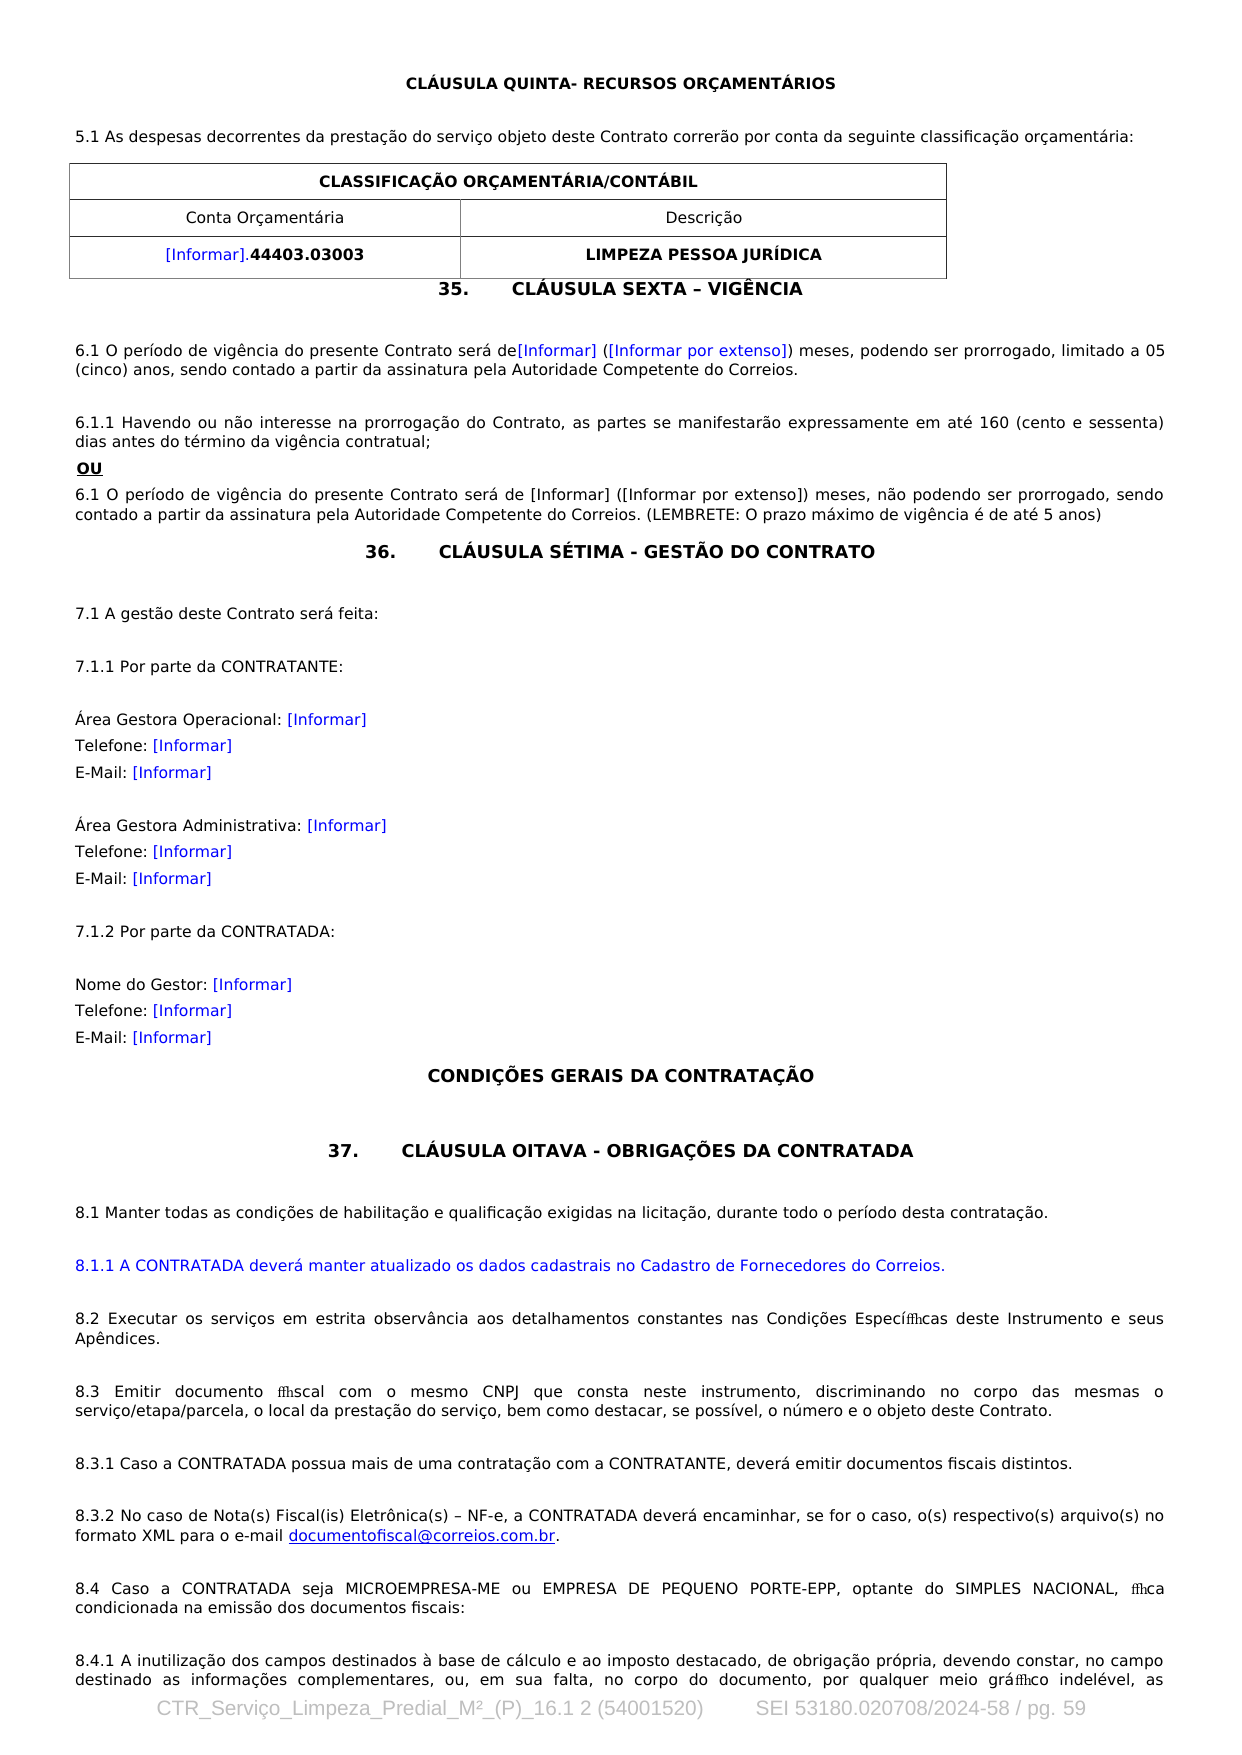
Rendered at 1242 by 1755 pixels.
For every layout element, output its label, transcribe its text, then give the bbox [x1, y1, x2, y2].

text 7.1.2 Por parte da CONTRATADA: [75, 923, 1166, 941]
subtitle CLÁUSULA SEXTA – VIGÊNCIA [75, 278, 1165, 299]
table_header CLASSIFICAÇÃO ORÇAMENTÁRIA/CONTÁBIL [70, 164, 946, 199]
text Nome do Gestor: [Informar] [75, 976, 1166, 994]
text 8.3.1 Caso a CONTRATADA possua mais de uma contratação com a CONTRATANTE, deverá emitir documentos fiscais distintos. [75, 1455, 1166, 1473]
table_cell LIMPEZA PESSOA JURÍDICA [461, 237, 946, 277]
text Área Gestora Administrativa: [Informar] [75, 817, 1166, 835]
text CLÁUSULA QUINTA- RECURSOS ORÇAMENTÁRIOS [75, 75, 1166, 93]
text 8.1.1 A CONTRATADA deverá manter atualizado os dados cadastrais no Cadastro de Fornecedores do Correios. [75, 1257, 1189, 1275]
text 6.1 O período de vigência do presente Contrato será de[Informar] ([Informar por extenso]) meses, podendo ser prorrogado, limitado a 05 (cinco) anos, sendo contado a partir da assinatura pela Autoridade Competente do Correios. [75, 341, 1166, 379]
table_cell Conta Orçamentária [70, 200, 460, 236]
text 7.1 A gestão deste Contrato será feita: [75, 605, 1166, 623]
subtitle CLÁUSULA OITAVA - OBRIGAÇÕES DA CONTRATADA [75, 1141, 1166, 1162]
text Telefone: [Informar] [75, 737, 1189, 755]
subtitle CLÁUSULA SÉTIMA - GESTÃO DO CONTRATO [75, 542, 1165, 563]
text 8.2 Executar os serviços em estrita observância aos detalhamentos constantes nas Condições Especícas deste Instrumento e seus Apêndices. [75, 1310, 1166, 1348]
text 8.1 Manter todas as condições de habilitação e qualificação exigidas na licitação, durante todo o período desta contratação. [75, 1204, 1166, 1223]
text E-Mail: [Informar] [75, 870, 1189, 888]
table_cell [Informar].44403.03003 [70, 237, 460, 277]
text 7.1.1 Por parte da CONTRATANTE: [75, 658, 1166, 676]
table_cell Descrição [461, 200, 946, 236]
text 8.3 Emitir documento scal com o mesmo CNPJ que consta neste instrumento, discriminando no corpo das mesmas o serviço/etapa/parcela, o local da prestação do serviço, bem como destacar, se possível, o número e o objeto deste Contrato. [75, 1382, 1166, 1420]
text CONDIÇÕES GERAIS DA CONTRATAÇÃO [75, 1066, 1166, 1086]
text 8.3.2 No caso de Nota(s) Fiscal(is) Eletrônica(s) – NF-e, a CONTRATADA deverá encaminhar, se for o caso, o(s) respectivo(s) arquivo(s) no formato XML para o e-mail documentofiscal@correios.com.br. [75, 1507, 1166, 1545]
text 5.1 As despesas decorrentes da prestação do serviço objeto deste Contrato correrão por conta da seguinte classificação orçamentária: [75, 128, 1166, 146]
text 8.4.1 A inutilização dos campos destinados à base de cálculo e ao imposto destacado, de obrigação própria, devendo constar, no campo destinado as informações complementares, ou, em sua falta, no corpo do documento, por qualquer meio gráco indelével, as [75, 1652, 1166, 1689]
text 8.4 Caso a CONTRATADA seja MICROEMPRESA-ME ou EMPRESA DE PEQUENO PORTE-EPP, optante do SIMPLES NACIONAL, ca condicionada na emissão dos documentos fiscais: [75, 1579, 1166, 1617]
text OU [76, 459, 1189, 478]
text Telefone: [Informar] [75, 843, 1189, 862]
text Telefone: [Informar] [75, 1002, 1189, 1021]
text E-Mail: [Informar] [75, 1029, 1189, 1047]
text 6.1 O período de vigência do presente Contrato será de [Informar] ([Informar por extenso]) meses, não podendo ser prorrogado, sendo contado a partir da assinatura pela Autoridade Competente do Correios. (LEMBRETE: O prazo máximo de vigência é de até 5 anos) [75, 486, 1166, 524]
text E-Mail: [Informar] [75, 764, 1189, 782]
text 6.1.1 Havendo ou não interesse na prorrogação do Contrato, as partes se manifestarão expressamente em até 160 (cento e sessenta) dias antes do término da vigência contratual; [75, 414, 1166, 451]
text Área Gestora Operacional: [Informar] [75, 711, 1166, 729]
